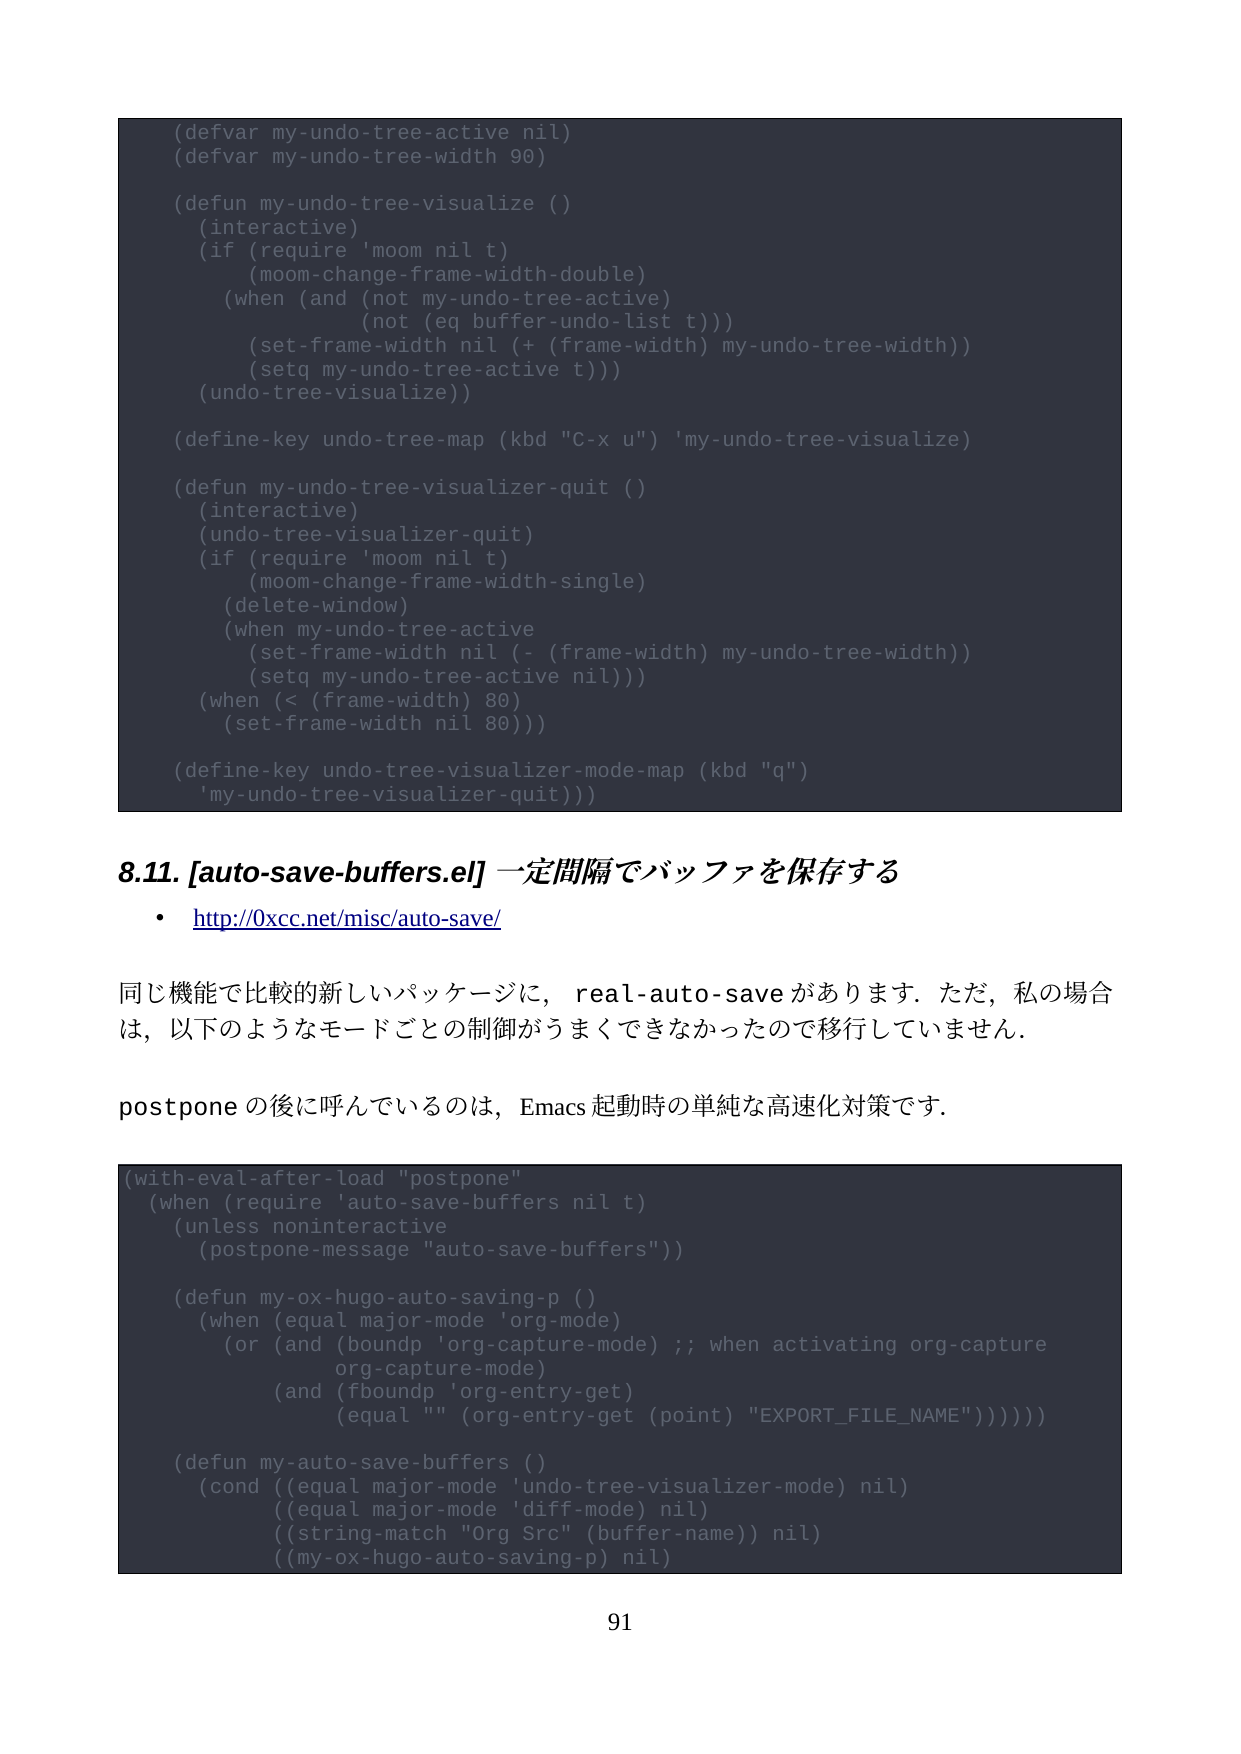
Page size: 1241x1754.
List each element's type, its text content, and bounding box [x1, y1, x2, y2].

text (defun my-undo-tree-visualizer-quit () [119, 473, 1121, 496]
text 'my-undo-tree-visualizer-quit))) [119, 780, 1121, 811]
text (defun my-undo-tree-visualize () [119, 189, 1121, 213]
text (moom-change-frame-width-single) [119, 567, 1121, 591]
text (interactive) [119, 496, 1121, 520]
text (when (equal major-mode 'org-mode) [119, 1306, 1121, 1330]
list http://0xcc.net/misc/auto-save/ [156, 903, 1122, 961]
text (undo-tree-visualize)) [119, 378, 1121, 402]
text (postpone-message "auto-save-buffers")) [119, 1235, 1121, 1259]
text ((my-ox-hugo-auto-saving-p) nil) [119, 1543, 1121, 1573]
text (define-key undo-tree-map (kbd "C-x u") 'my-undo-tree-visualize) [119, 426, 1121, 449]
text (when (require 'auto-save-buffers nil t) [119, 1188, 1121, 1212]
text (not (eq buffer-undo-list t))) [119, 307, 1121, 331]
text (when (and (not my-undo-tree-active) [119, 284, 1121, 307]
text org-capture-mode) [119, 1354, 1121, 1377]
text (defun my-ox-hugo-auto-saving-p () [119, 1283, 1121, 1306]
text (moom-change-frame-width-double) [119, 260, 1121, 284]
text (with-eval-after-load "postpone" [119, 1166, 1121, 1188]
text ((equal major-mode 'diff-mode) nil) [119, 1496, 1121, 1519]
text (define-key undo-tree-visualizer-mode-map (kbd "q") [119, 757, 1121, 780]
text (when (< (frame-width) 80) [119, 686, 1121, 709]
text (set-frame-width nil (- (frame-width) my-undo-tree-width)) [119, 638, 1121, 662]
text (when my-undo-tree-active [119, 615, 1121, 638]
text (set-frame-width nil 80))) [119, 709, 1121, 733]
text (and (fboundp 'org-entry-get) [119, 1377, 1121, 1401]
text ((string-match "Org Src" (buffer-name)) nil) [119, 1519, 1121, 1543]
text (unless noninteractive [119, 1212, 1121, 1235]
text (defvar my-undo-tree-width 90) [119, 142, 1121, 165]
text postpone の後に呼んでいるのは，Emacs起動時の単純な高速化対策です． [118, 1087, 1122, 1152]
text (interactive) [119, 213, 1121, 236]
text (setq my-undo-tree-active nil))) [119, 662, 1121, 686]
text (if (require 'moom nil t) [119, 236, 1121, 260]
text (cond ((equal major-mode 'undo-tree-visualizer-mode) nil) [119, 1472, 1121, 1496]
text (undo-tree-visualizer-quit) [119, 520, 1121, 544]
text (or (and (boundp 'org-capture-mode) ;; when activating org-capture [119, 1330, 1121, 1354]
text (defun my-auto-save-buffers () [119, 1448, 1121, 1472]
text (set-frame-width nil (+ (frame-width) my-undo-tree-width)) [119, 331, 1121, 354]
text (if (require 'moom nil t) [119, 544, 1121, 567]
text 同じ機能で比較的新しいパッケージに， real-auto-save があります．ただ，私の場合は，以下のようなモードごとの制御がうまくできなかったので移行していません． [118, 973, 1122, 1074]
text (setq my-undo-tree-active t))) [119, 354, 1121, 378]
text (delete-window) [119, 591, 1121, 615]
subtitle [auto-save-buffers.el] 一定間隔でバッファを保存する [118, 849, 1122, 891]
text (equal "" (org-entry-get (point) "EXPORT_FILE_NAME")))))) [119, 1401, 1121, 1424]
text (defvar my-undo-tree-active nil) [119, 119, 1121, 142]
